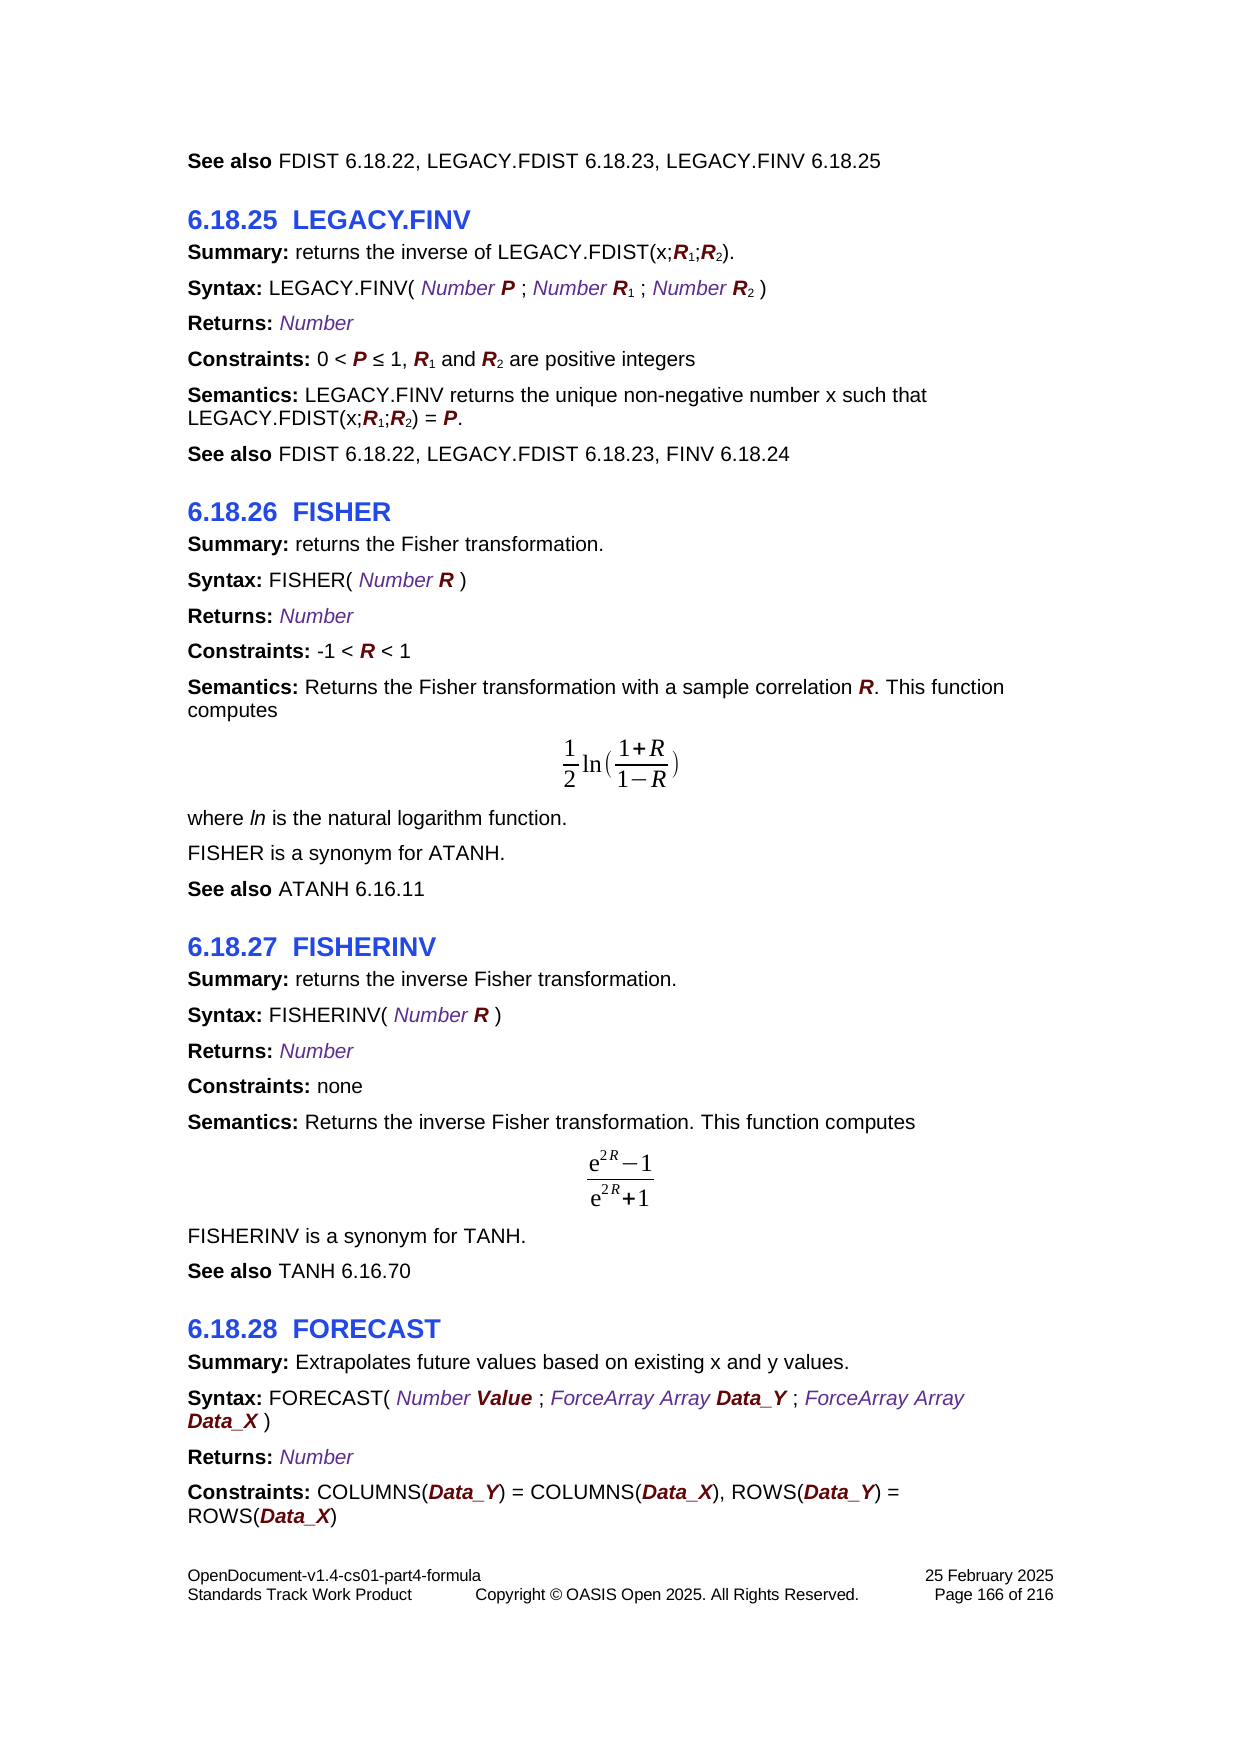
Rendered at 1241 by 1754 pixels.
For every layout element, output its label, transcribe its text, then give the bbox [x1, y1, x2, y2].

text Summary: returns the inverse Fisher transformation. [187, 968, 1053, 991]
subtitle LEGACY.FINV [187, 204, 1053, 234]
subtitle FORECAST [187, 1314, 1053, 1344]
text Syntax: FORECAST( Number Value ; ForceArray Array Data_Y ; ForceArray Array Data_X ) [187, 1386, 1053, 1433]
text Semantics: Returns the inverse Fisher transformation. This function computes [187, 1110, 1053, 1134]
text Constraints: COLUMNS(Data_Y) = COLUMNS(Data_X), ROWS(Data_Y) = ROWS(Data_X) [187, 1481, 1053, 1528]
text See also FDIST 6.18.22, LEGACY.FDIST 6.18.23, LEGACY.FINV 6.18.25 [187, 150, 1053, 173]
text Semantics: LEGACY.FINV returns the unique non-negative number x such that LEGACY.FDIST(x;R1;R2) = P. [187, 383, 1053, 430]
text See also FDIST 6.18.22, LEGACY.FDIST 6.18.23, FINV 6.18.24 [187, 442, 1053, 466]
text Summary: returns the Fisher transformation. [187, 533, 1053, 556]
text Constraints: none [187, 1075, 1053, 1098]
text Returns: Number [187, 604, 1053, 628]
text Syntax: FISHERINV( Number R ) [187, 1003, 1053, 1027]
text Constraints: -1 < R < 1 [187, 640, 1053, 663]
text Returns: Number [187, 312, 1053, 335]
text Constraints: 0 < P ≤ 1, R1 and R2 are positive integers [187, 347, 1053, 371]
text FISHER is a synonym for ATANH. [187, 842, 1053, 865]
text Syntax: FISHER( Number R ) [187, 568, 1053, 592]
text where ln is the natural logarithm function. [187, 806, 1053, 829]
text FISHERINV is a synonym for TANH. [187, 1224, 1053, 1248]
text Semantics: Returns the Fisher transformation with a sample correlation R. This function computes [187, 675, 1053, 722]
text See also ATANH 6.16.11 [187, 877, 1053, 901]
text Summary: Extrapolates future values based on existing x and y values. [187, 1350, 1053, 1374]
text Syntax: LEGACY.FINV( Number P ; Number R1 ; Number R2 ) [187, 276, 1053, 300]
text Summary: returns the inverse of LEGACY.FDIST(x;R1;R2). [187, 241, 1053, 264]
text See also TANH 6.16.70 [187, 1260, 1053, 1283]
text Returns: Number [187, 1039, 1053, 1063]
subtitle FISHER [187, 497, 1053, 527]
subtitle FISHERINV [187, 932, 1053, 962]
text Returns: Number [187, 1445, 1053, 1469]
